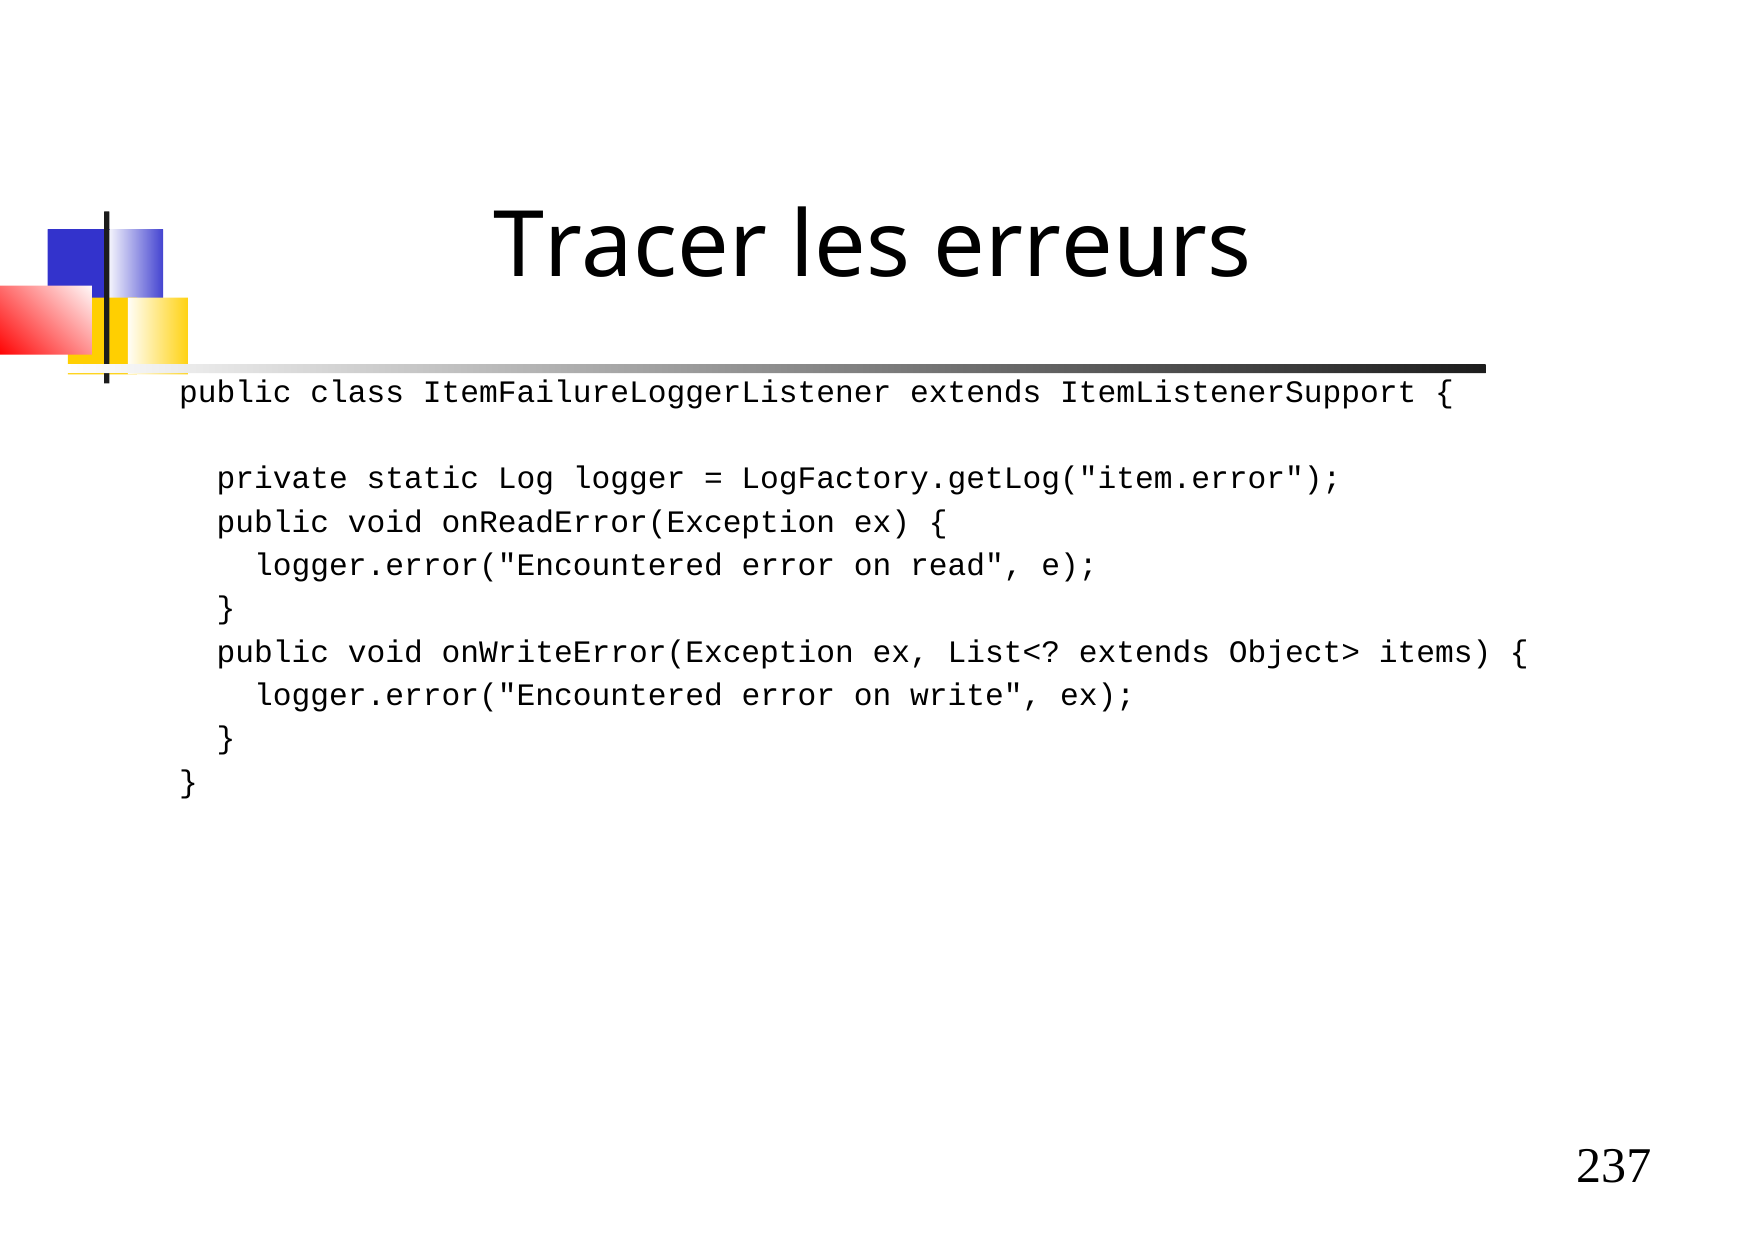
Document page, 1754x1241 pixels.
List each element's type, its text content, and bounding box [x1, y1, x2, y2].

list public class ItemFailureLoggerListener extends ItemListenerSupport { private static Log logger = LogFactory.getLog("item.error"); public void onReadError(Exception ex) { logger.error("Encountered error on read", e); } public void onWriteError(Exception ex, List<? extends Object> items) { logger.error("Encountered error on write", ex); } } [179, 371, 1567, 1091]
title Tracer les erreurs [179, 139, 1567, 351]
